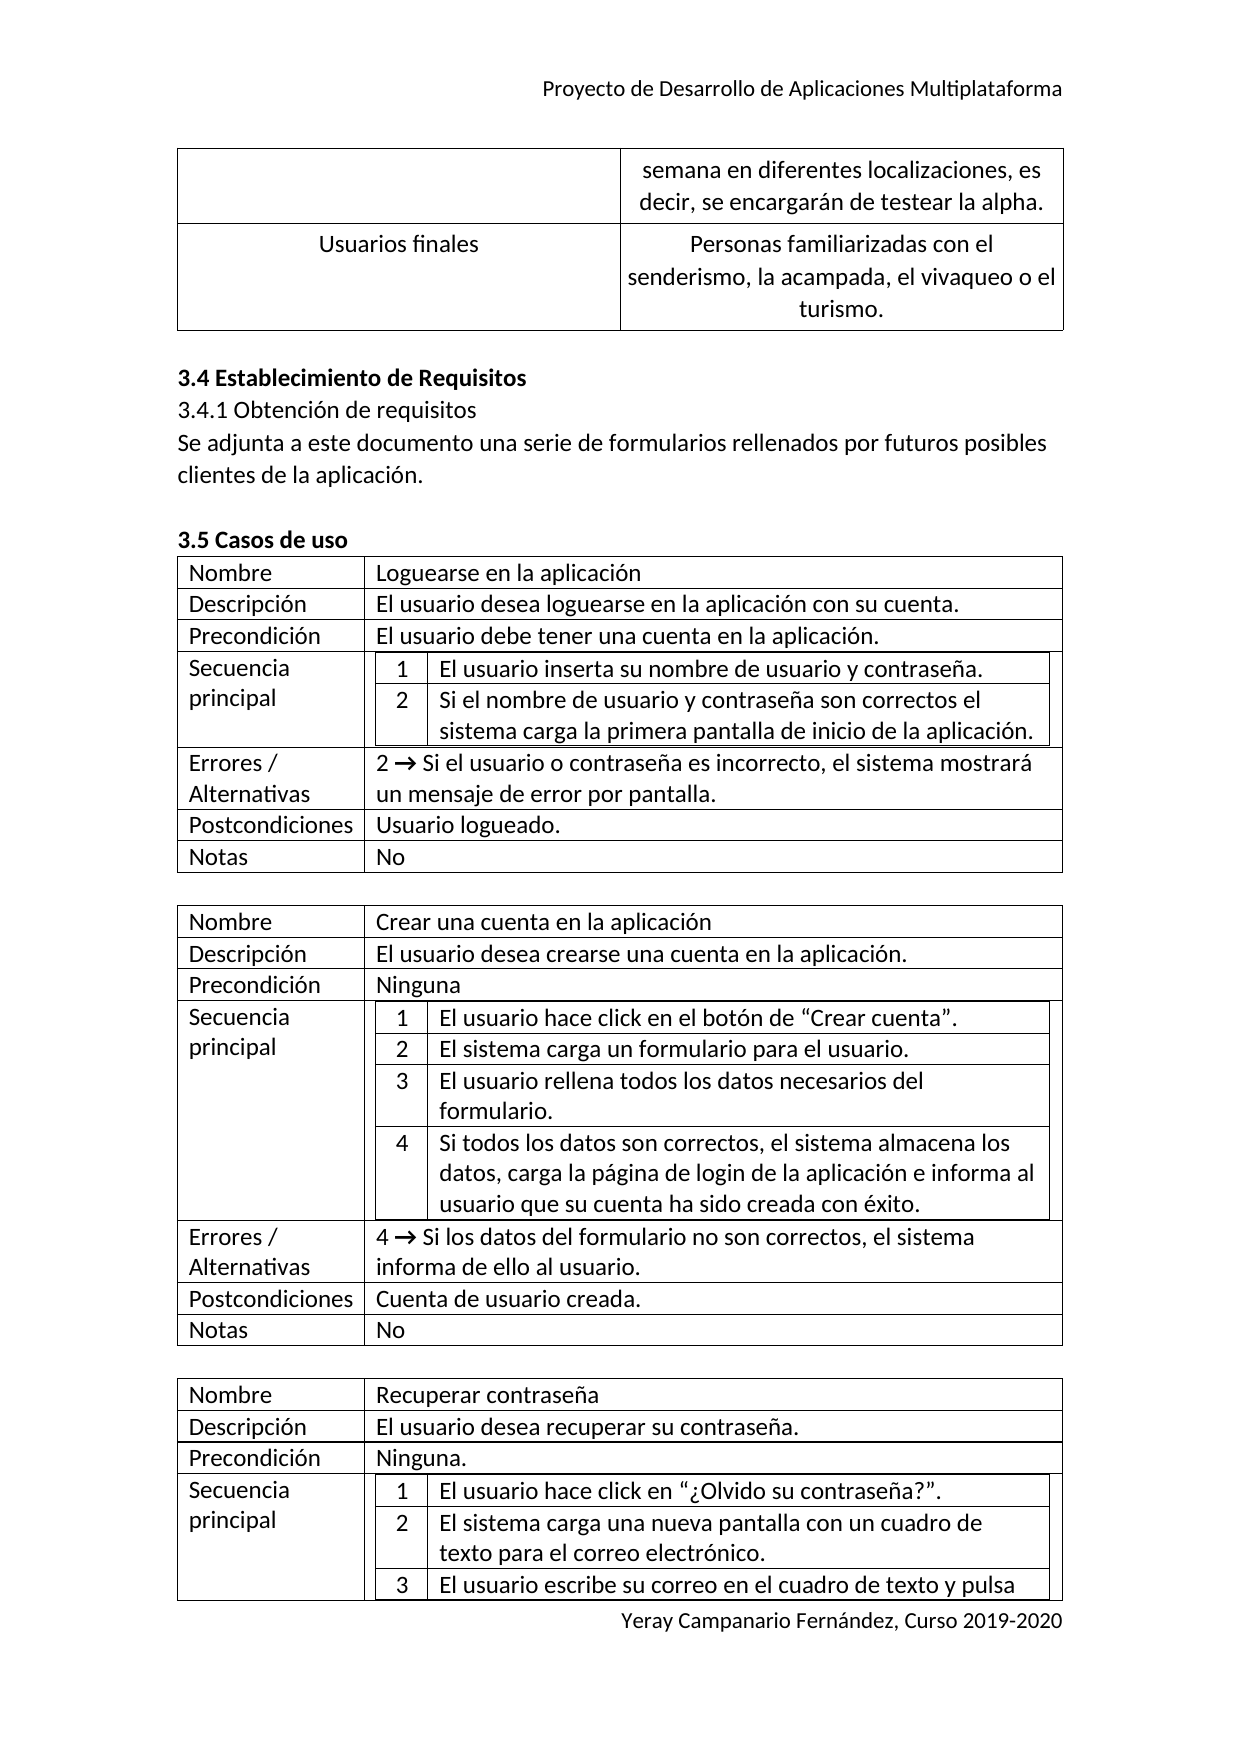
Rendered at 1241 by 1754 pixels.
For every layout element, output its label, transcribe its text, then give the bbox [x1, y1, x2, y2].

table_cell Ninguna [365, 969, 1062, 1000]
table_cell 4 → Si los datos del formulario no son correctos, el sistema informa de ello al usuario. [365, 1221, 1062, 1282]
table_header 1 [376, 1002, 427, 1032]
table_cell Precondición [178, 1443, 364, 1473]
table_cell Notas [178, 841, 364, 872]
table_cell Usuarios finales [178, 224, 620, 329]
table_cell Errores / Alternativas [178, 748, 364, 809]
table_cell Postcondiciones [178, 1283, 364, 1313]
table_header Nombre [178, 557, 364, 588]
table_cell 2 [376, 1034, 427, 1064]
table_cell El usuario escribe su correo en el cuadro de texto y pulsa [428, 1569, 1049, 1599]
table_header El usuario hace click en el botón de “Crear cuenta”. [428, 1002, 1049, 1032]
table_cell 2 [376, 1507, 427, 1568]
table_cell Si el nombre de usuario y contraseña son correctos el sistema carga la primera pantalla de inicio de la aplicación. [428, 684, 1049, 745]
table_cell 2 → Si el usuario o contraseña es incorrecto, el sistema mostrará un mensaje de error por pantalla. [365, 748, 1062, 809]
table_cell Secuencia principal [178, 1001, 364, 1220]
table_header Crear una cuenta en la aplicación [365, 906, 1062, 937]
text Se adjunta a este documento una serie de formularios rellenados por futuros posibles clientes de la aplicación. [177, 427, 1063, 490]
table_cell No [365, 1315, 1062, 1345]
table_cell El sistema carga una nueva pantalla con un cuadro de texto para el correo electrónico. [428, 1507, 1049, 1568]
table_cell Precondición [178, 620, 364, 651]
text 3.4 Establecimiento de Requisitos [177, 362, 1063, 393]
table_cell Descripción [178, 938, 364, 968]
text 3.4.1 Obtención de requisitos [177, 394, 1063, 425]
text 3.5 Casos de uso [177, 524, 1063, 554]
table_cell Precondición [178, 969, 364, 1000]
table_cell Postcondiciones [178, 810, 364, 840]
table_cell Notas [178, 1315, 364, 1345]
table_cell [1050, 1001, 1062, 1220]
table_cell Ninguna. [365, 1443, 1062, 1473]
table_cell Errores / Alternativas [178, 1221, 364, 1282]
table_cell Personas familiarizadas con el senderismo, la acampada, el vivaqueo o el turismo. [621, 224, 1063, 329]
table_cell [365, 1474, 375, 1600]
table_cell El usuario debe tener una cuenta en la aplicación. [365, 620, 1062, 651]
table_cell El usuario rellena todos los datos necesarios del formulario. [428, 1065, 1049, 1126]
table_cell Descripción [178, 589, 364, 619]
table_cell [365, 1001, 375, 1220]
table_cell Si todos los datos son correctos, el sistema almacena los datos, carga la página de login de la aplicación e informa al usuario que su cuenta ha sido creada con éxito. [428, 1127, 1049, 1219]
table_cell 2 [376, 684, 427, 745]
table_cell El usuario desea crearse una cuenta en la aplicación. [365, 938, 1062, 968]
table_cell Usuario logueado. [365, 810, 1062, 840]
table_cell semana en diferentes localizaciones, es decir, se encargarán de testear la alpha. [621, 149, 1063, 222]
table_cell No [365, 841, 1062, 872]
table_header El usuario inserta su nombre de usuario y contraseña. [428, 653, 1049, 683]
table_cell Cuenta de usuario creada. [365, 1283, 1062, 1313]
table_header 1 [376, 1475, 427, 1506]
table_cell [178, 149, 620, 222]
table_cell [365, 652, 1062, 747]
table_header Loguearse en la aplicación [365, 557, 1062, 588]
table_cell 3 [376, 1569, 427, 1599]
table_header Recuperar contraseña [365, 1379, 1062, 1410]
table_header Nombre [178, 906, 364, 937]
table_cell 4 [376, 1127, 427, 1219]
table_cell El usuario desea loguearse en la aplicación con su cuenta. [365, 589, 1062, 619]
table_header Nombre [178, 1379, 364, 1410]
table_header 1 [376, 653, 427, 683]
table_cell Secuencia principal [178, 1474, 364, 1600]
table_cell El usuario desea recuperar su contraseña. [365, 1411, 1062, 1441]
table_cell El sistema carga un formulario para el usuario. [428, 1034, 1049, 1064]
table_header El usuario hace click en “¿Olvido su contraseña?”. [428, 1475, 1049, 1506]
table_cell Secuencia principal [178, 652, 364, 747]
table_cell [1050, 1474, 1062, 1600]
table_cell 3 [376, 1065, 427, 1126]
table_cell Descripción [178, 1411, 364, 1441]
